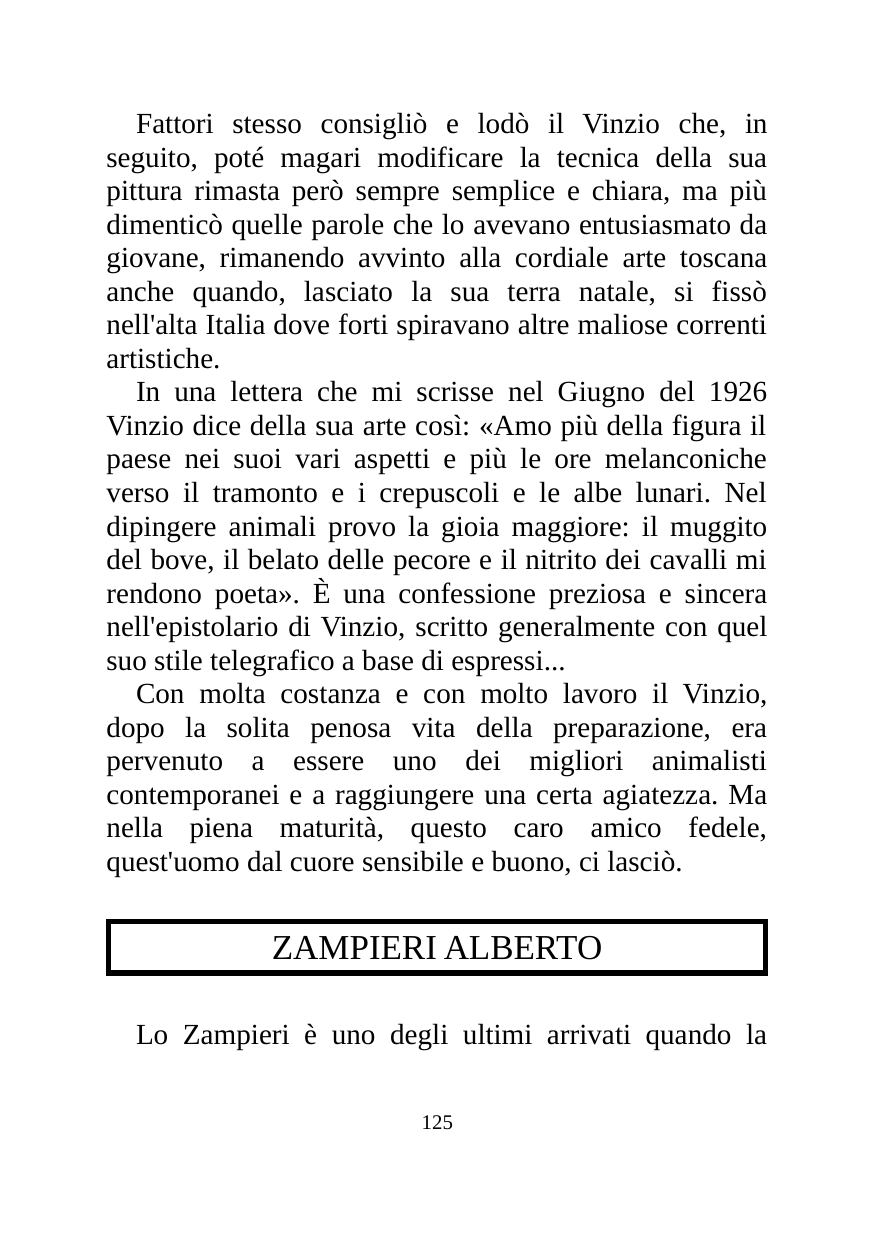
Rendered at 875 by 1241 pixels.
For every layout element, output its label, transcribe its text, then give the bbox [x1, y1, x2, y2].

text Fattori stesso consigliò e lodò il Vinzio che, in seguito, poté magari modificare la tecnica della sua pittura rimasta però sempre semplice e chiara, ma più dimenticò quelle parole che lo avevano entusiasmato da giovane, rimanendo avvinto alla cordiale arte toscana anche quando, lasciato la sua terra natale, si fissò nell'alta Italia dove forti spiravano altre maliose correnti artistiche. [106, 106, 768, 374]
text Con molta costanza e con molto lavoro il Vinzio, dopo la solita penosa vita della preparazione, era pervenuto a essere uno dei migliori animalisti contemporanei e a raggiungere una certa agiatezza. Ma nella piena maturità, questo caro amico fedele, quest'uomo dal cuore sensibile e buono, ci lasciò. [106, 676, 768, 878]
subtitle ZAMPIERI ALBERTO [111, 924, 763, 970]
text In una lettera che mi scrisse nel Giugno del 1926 Vinzio dice della sua arte così: «Amo più della figura il paese nei suoi vari aspetti e più le ore melanconiche verso il tramonto e i crepuscoli e le albe lunari. Nel dipingere animali provo la gioia maggiore: il muggito del bove, il belato delle pecore e il nitrito dei cavalli mi rendono poeta». È una confessione preziosa e sincera nell'epistolario di Vinzio, scritto generalmente con quel suo stile telegrafico a base di espressi... [106, 374, 768, 676]
text Lo Zampieri è uno degli ultimi arrivati quando la [106, 1017, 768, 1050]
